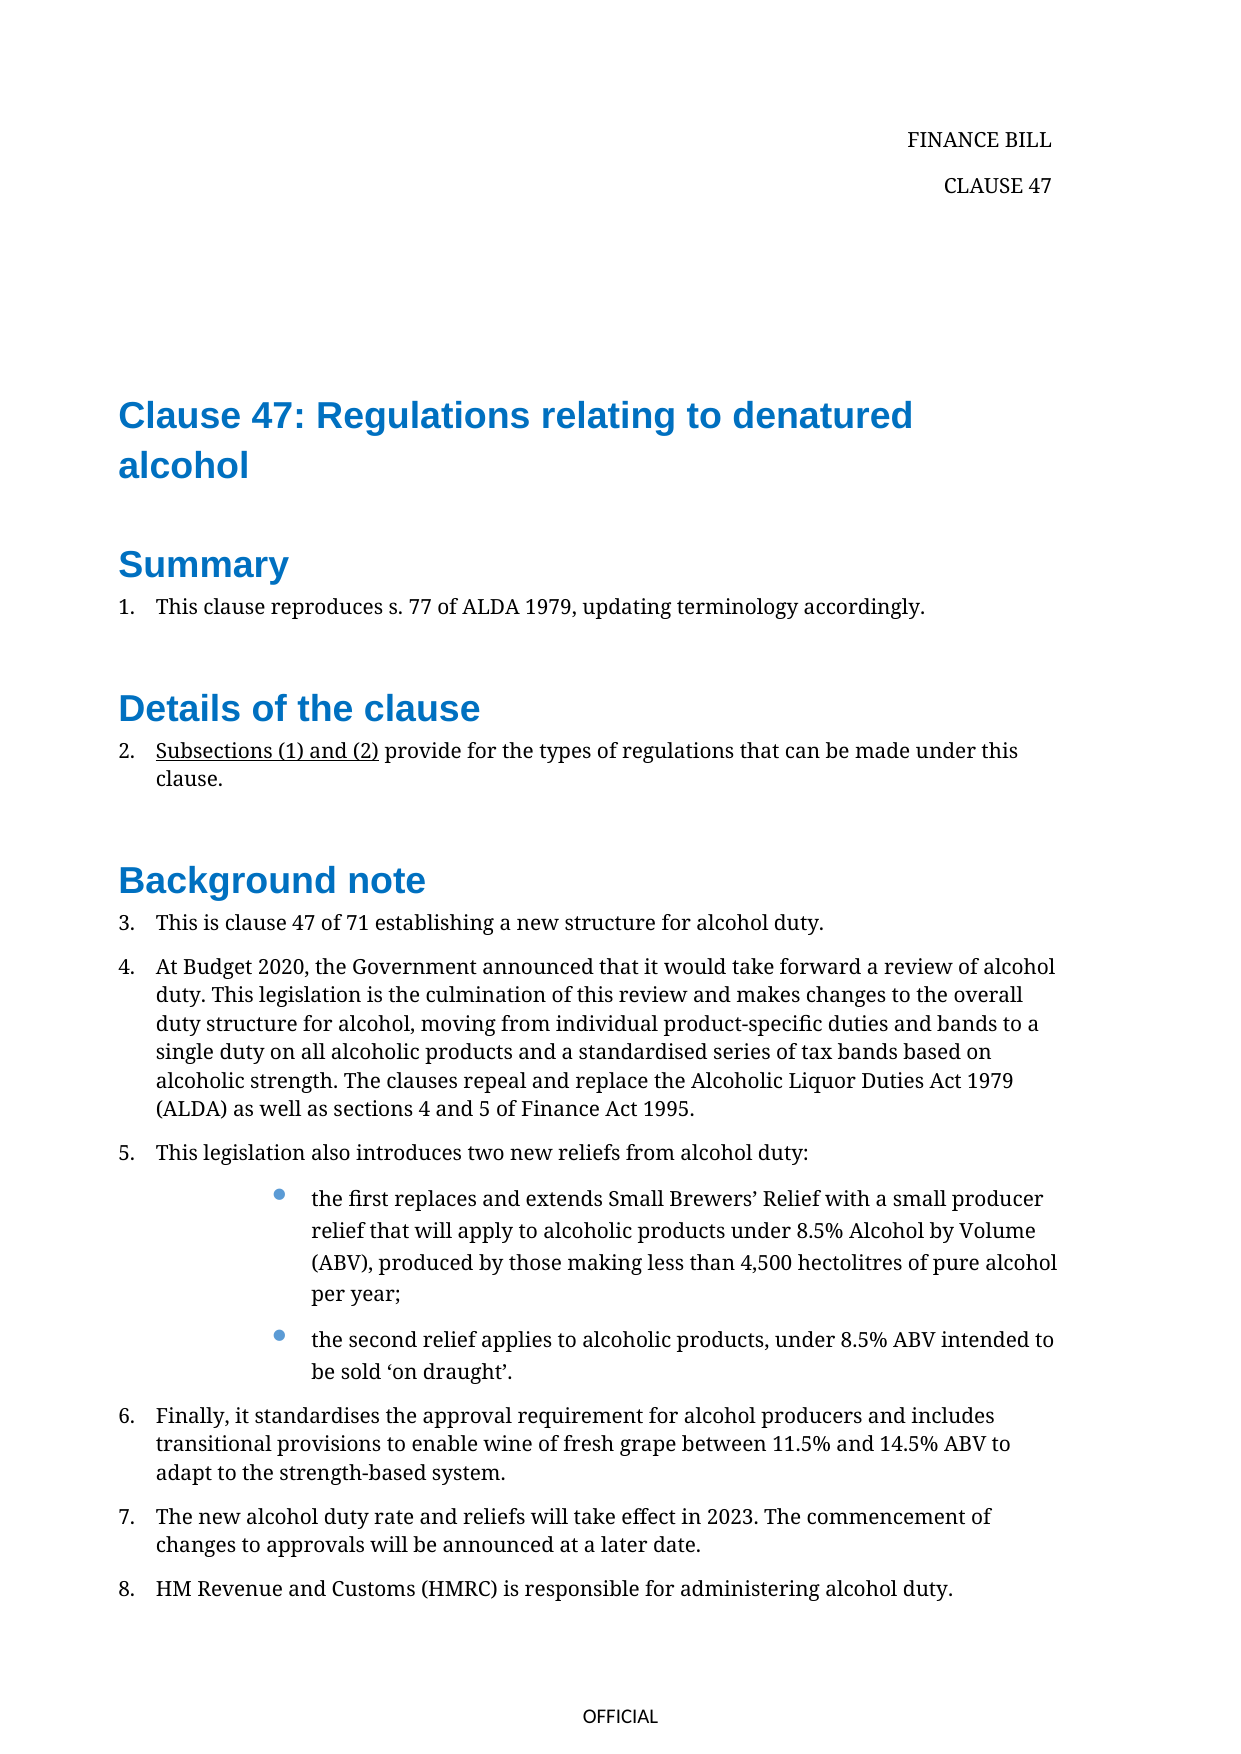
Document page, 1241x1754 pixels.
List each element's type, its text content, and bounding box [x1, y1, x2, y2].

list Finally, it standardises the approval requirement for alcohol producers and includes transitional provisions to enable wine of fresh grape between 11.5% and 14.5% ABV to adapt to the strength-based system. [118, 1401, 1063, 1486]
list the first replaces and extends Small Brewers’ Relief with a small producer relief that will apply to alcoholic products under 8.5% Alcohol by Volume (ABV), produced by those making less than 4,500 hectolitres of pure alcohol per year; [274, 1182, 1063, 1307]
subtitle Details of the clause [118, 686, 1063, 729]
subtitle Background note [118, 858, 1063, 901]
list At Budget 2020, the Government announced that it would take forward a review of alcohol duty. This legislation is the culmination of this review and makes changes to the overall duty structure for alcohol, moving from individual product-specific duties and bands to a single duty on all alcoholic products and a standardised series of tax bands based on alcoholic strength. The clauses repeal and replace the Alcoholic Liquor Duties Act 1979 (ALDA) as well as sections 4 and 5 of Finance Act 1995. [118, 952, 1063, 1123]
list Subsections (1) and (2) provide for the types of regulations that can be made under this clause. [118, 736, 1063, 793]
list The new alcohol duty rate and reliefs will take effect in 2023. The commencement of changes to approvals will be announced at a later date. [118, 1502, 1063, 1559]
list This is clause 47 of 71 establishing a new structure for alcohol duty. [118, 908, 1063, 936]
list HM Revenue and Customs (HMRC) is responsible for administering alcohol duty. [118, 1574, 1063, 1603]
subtitle Clause 47: Regulations relating to denatured alcohol [118, 393, 1063, 486]
subtitle Summary [118, 543, 1063, 586]
list the second relief applies to alcoholic products, under 8.5% ABV intended to be sold ‘on draught’. [274, 1323, 1063, 1385]
list This clause reproduces s. 77 of ALDA 1979, updating terminology accordingly. [118, 592, 1063, 621]
list This legislation also introduces two new reliefs from alcohol duty: [118, 1138, 1063, 1167]
